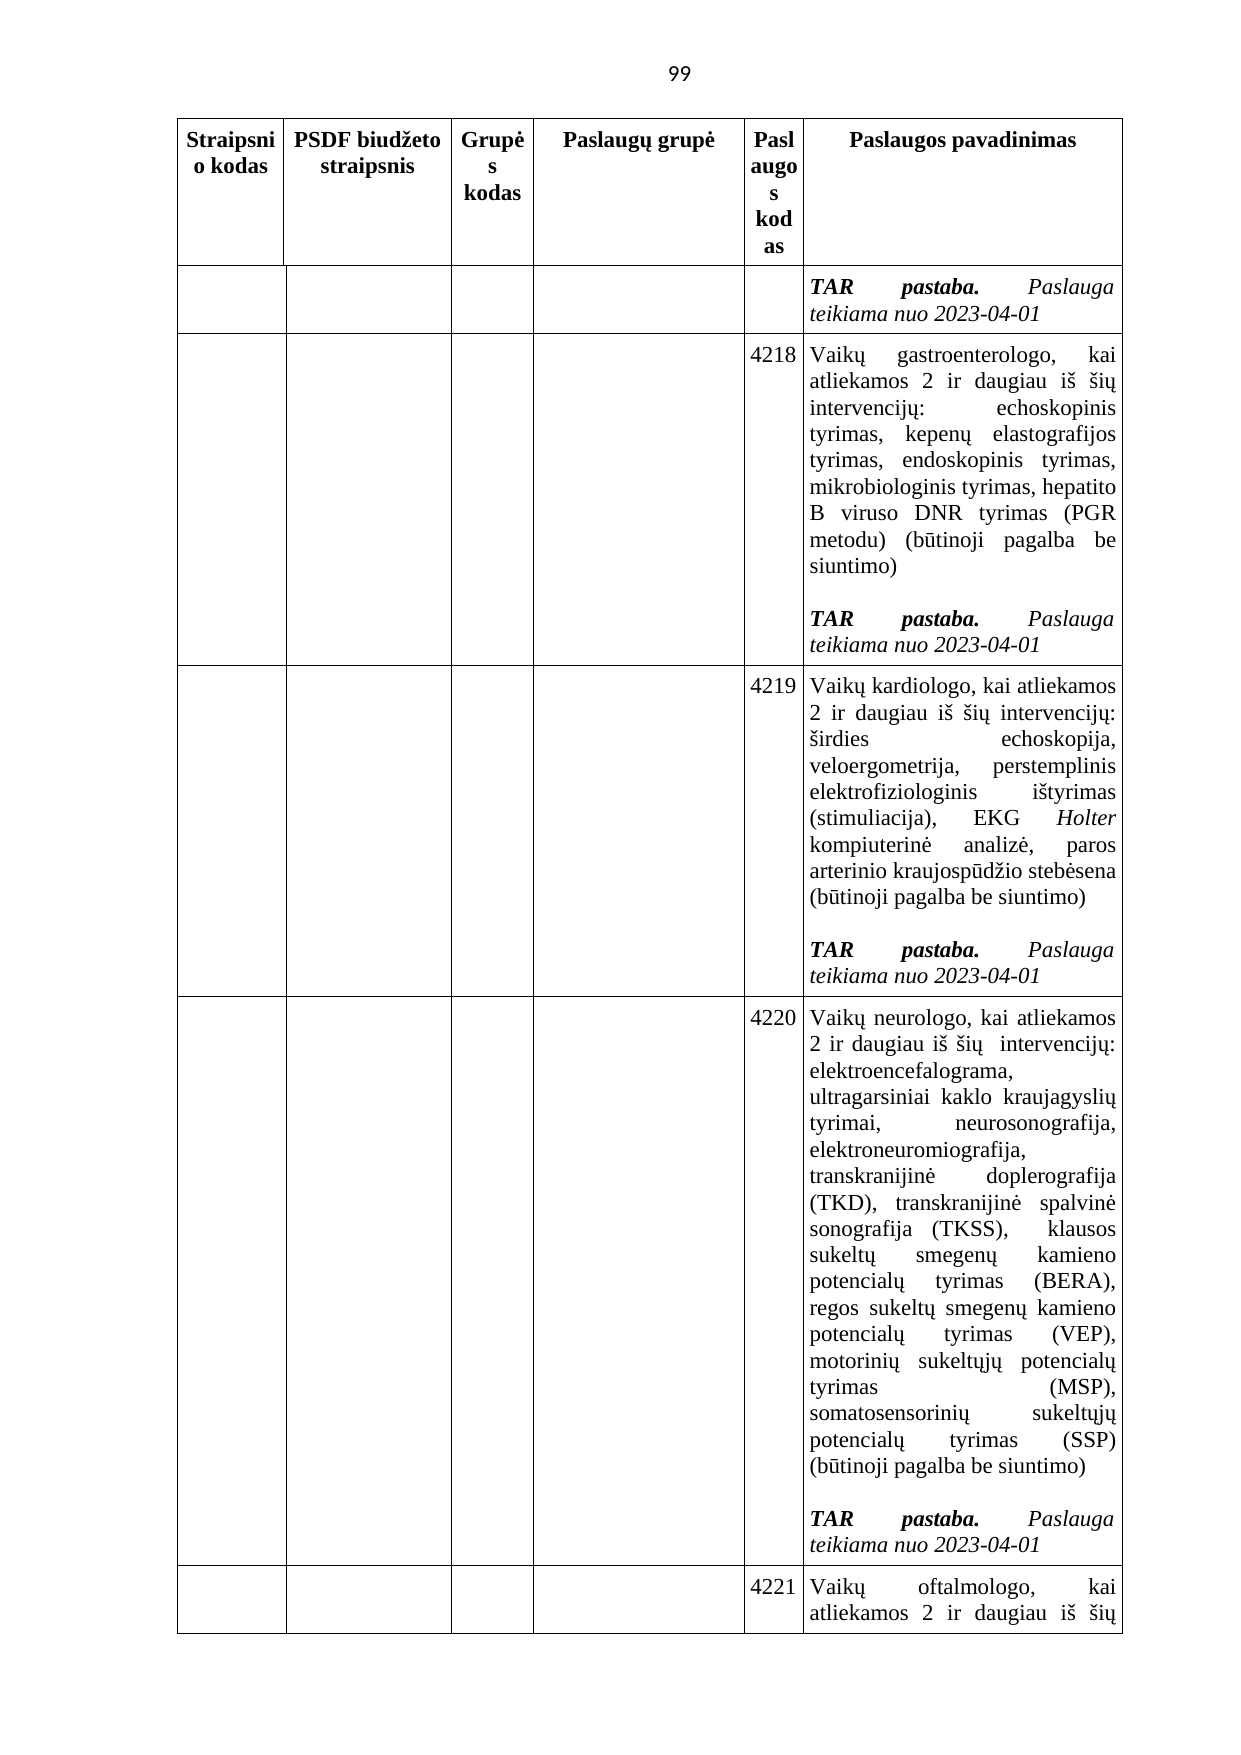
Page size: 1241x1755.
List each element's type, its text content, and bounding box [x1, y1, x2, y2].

table_cell Vaikų gastroenterologo, kai atliekamos 2 ir daugiau iš šių intervencijų: echoskopinis tyrimas, kepenų elastografijos tyrimas, endoskopinis tyrimas, mikrobiologinis tyrimas, hepatito B viruso DNR tyrimas (PGR metodu) (būtinoji pagalba be siuntimo) TAR pastaba. Paslauga teikiama nuo 2023-04-01 [804, 334, 1122, 664]
table_cell [178, 266, 286, 333]
table_cell [287, 266, 451, 333]
table_cell [452, 266, 533, 333]
table_cell 4220 [745, 997, 803, 1564]
table_cell [178, 1566, 286, 1632]
table_cell TAR pastaba. Paslauga teikiama nuo 2023-04-01 [804, 266, 1122, 333]
table_cell [287, 666, 451, 996]
table_header Straipsnio kodas [178, 119, 283, 265]
table_header Paslaugų grupė [534, 119, 744, 265]
table_cell [178, 666, 286, 996]
table_cell [534, 1566, 744, 1632]
table_cell [534, 334, 744, 664]
table_cell 4221 [745, 1566, 803, 1632]
table_header PSDF biudžeto straipsnis [284, 119, 451, 265]
table_cell [287, 334, 451, 664]
table_cell [178, 334, 286, 664]
table_cell 4218 [745, 334, 803, 664]
table_cell [534, 997, 744, 1564]
table_cell [452, 334, 533, 664]
table_cell Vaikų kardiologo, kai atliekamos 2 ir daugiau iš šių intervencijų: širdies echoskopija, veloergometrija, perstemplinis elektrofiziologinis ištyrimas (stimuliacija), EKG Holter kompiuterinė analizė, paros arterinio kraujospūdžio stebėsena (būtinoji pagalba be siuntimo) TAR pastaba. Paslauga teikiama nuo 2023-04-01 [804, 666, 1122, 996]
table_cell 4219 [745, 666, 803, 996]
table_cell [452, 1566, 533, 1632]
table_header Paslaugos pavadinimas [804, 119, 1122, 265]
table_cell [452, 997, 533, 1564]
table_cell [287, 997, 451, 1564]
table_cell [452, 666, 533, 996]
table_cell [287, 1566, 451, 1632]
table_cell Vaikų neurologo, kai atliekamos 2 ir daugiau iš šių intervencijų: elektroencefalograma, ultragarsiniai kaklo kraujagyslių tyrimai, neurosonografija, elektroneuromiografija, transkranijinė doplerografija (TKD), transkranijinė spalvinė sonografija (TKSS), klausos sukeltų smegenų kamieno potencialų tyrimas (BERA), regos sukeltų smegenų kamieno potencialų tyrimas (VEP), motorinių sukeltųjų potencialų tyrimas (MSP), somatosensorinių sukeltųjų potencialų tyrimas (SSP) (būtinoji pagalba be siuntimo) TAR pastaba. Paslauga teikiama nuo 2023-04-01 [804, 997, 1122, 1564]
table_cell [178, 997, 286, 1564]
table_cell [534, 266, 744, 333]
table_cell [745, 266, 803, 333]
table_cell Vaikų oftalmologo, kai atliekamos 2 ir daugiau iš šių [804, 1566, 1122, 1632]
table_header Grupės kodas [452, 119, 533, 265]
table_header Paslaugos kodas [745, 119, 803, 265]
table_cell [534, 666, 744, 996]
